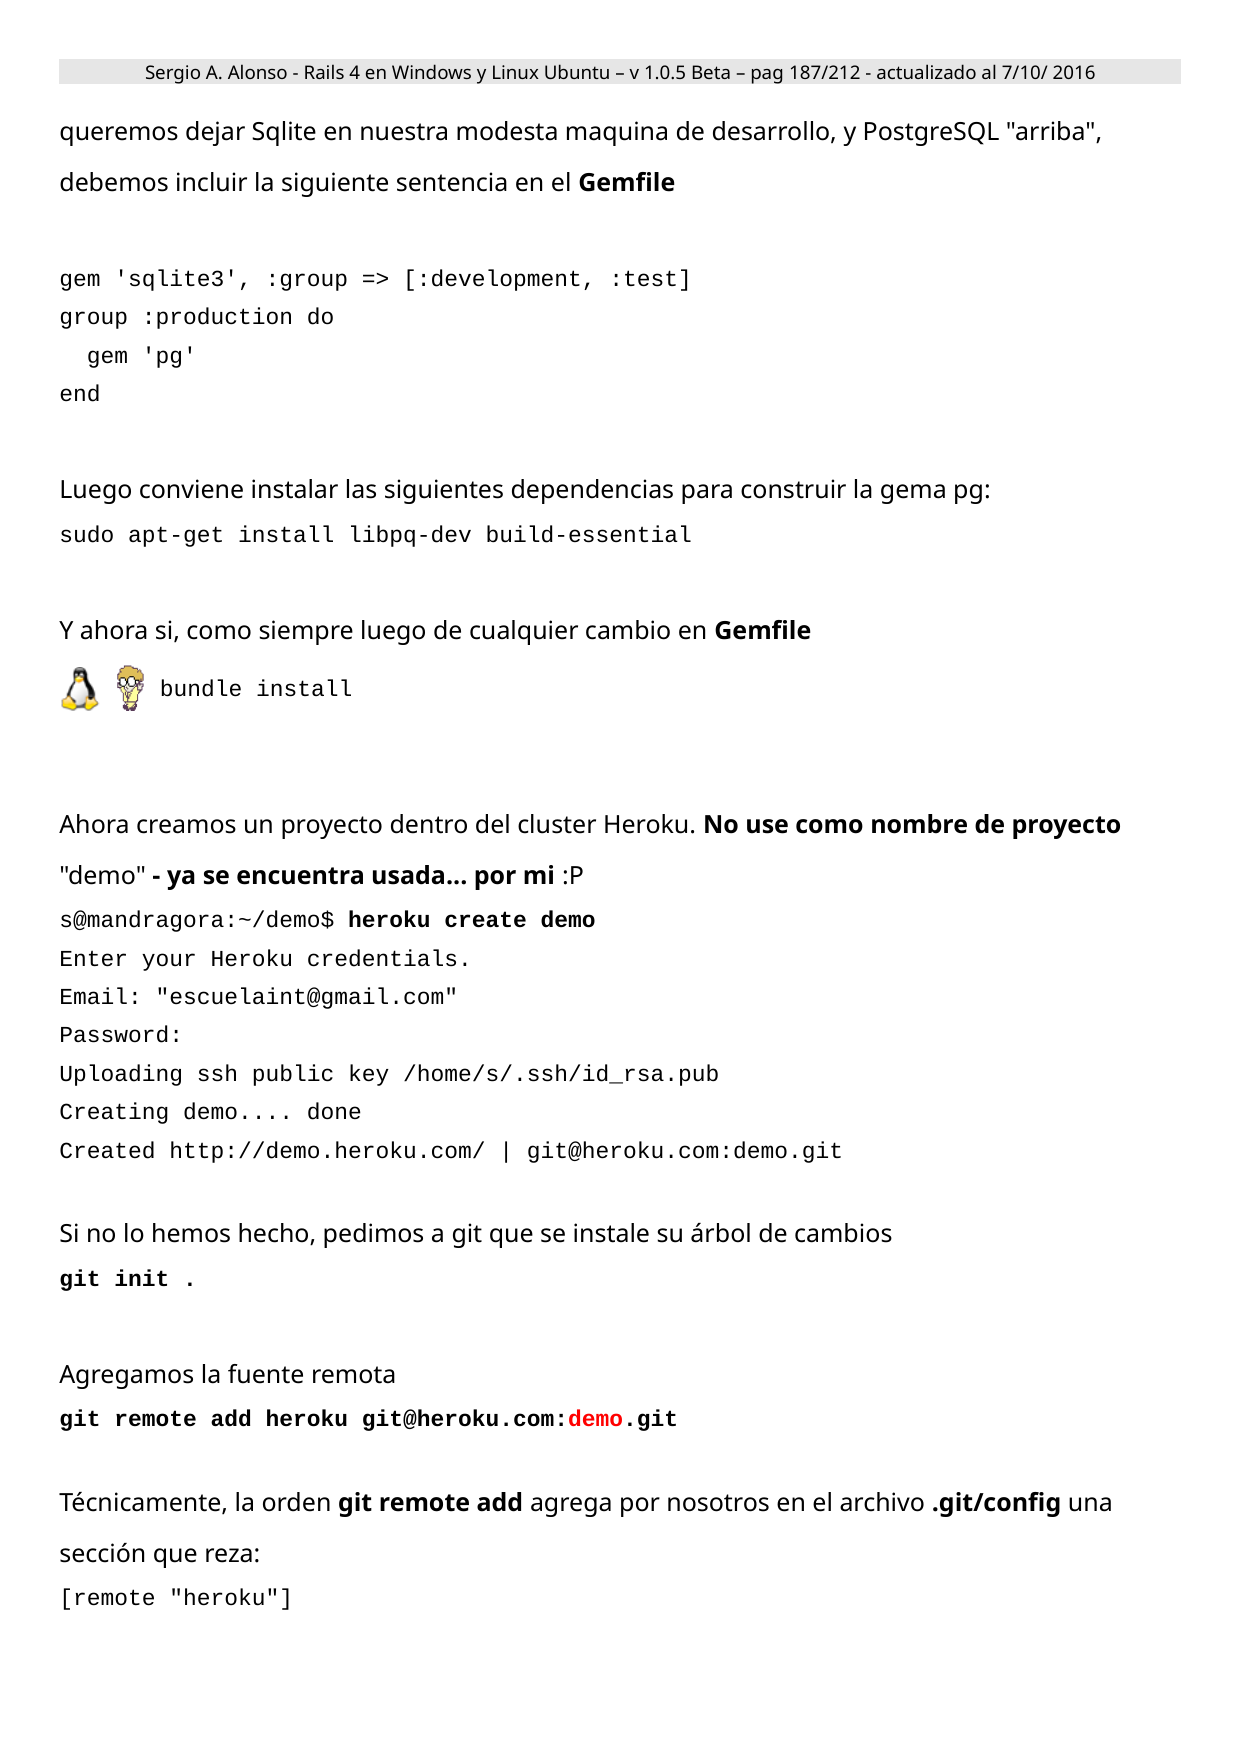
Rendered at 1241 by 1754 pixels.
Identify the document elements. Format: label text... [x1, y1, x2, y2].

text Luego conviene instalar las siguientes dependencias para construir la gema pg: [59, 472, 1181, 506]
text Si no lo hemos hecho, pedimos a git que se instale su árbol de cambios [59, 1216, 1181, 1250]
picture [59, 667, 102, 711]
text bundle install [59, 672, 1181, 707]
text [remote "heroku"] [59, 1587, 1181, 1612]
text Agregamos la fuente remota [59, 1357, 1181, 1391]
text sudo apt-get install libpq-dev build-essential [59, 523, 1181, 549]
text git remote add heroku git@heroku.com:demo.git [59, 1408, 1181, 1433]
text Técnicamente, la orden git remote add agrega por nosotros en el archivo .git/config una sección que reza: [59, 1484, 1181, 1569]
text gem 'sqlite3', :group => [:development, :test] [59, 267, 1181, 293]
text git init . [59, 1267, 1181, 1293]
text gem 'pg' [59, 344, 1181, 370]
text Ahora creamos un proyecto dentro del cluster Heroku. No use como nombre de proyecto "demo" - ya se encuentra usada... por mi :P [59, 806, 1181, 892]
text s@mandragora:~/demo$ heroku create demo [59, 908, 1181, 934]
text queremos dejar Sqlite en nuestra modesta maquina de desarrollo, y PostgreSQL "arriba", debemos incluir la siguiente sentencia en el Gemfile [59, 114, 1181, 199]
text Created http://demo.heroku.com/ | git@heroku.com:demo.git [59, 1139, 1181, 1165]
text end [59, 382, 1181, 408]
text Enter your Heroku credentials. [59, 947, 1181, 973]
text Y ahora si, como siempre luego de cualquier cambio en Gemfile [59, 612, 1181, 647]
picture [115, 663, 146, 711]
text Email: "escuelaint@gmail.com" [59, 985, 1181, 1011]
text group :production do [59, 306, 1181, 332]
text Uploading ssh public key /home/s/.ssh/id_rsa.pub [59, 1062, 1181, 1088]
text Creating demo.... done [59, 1101, 1181, 1127]
text Password: [59, 1024, 1181, 1050]
